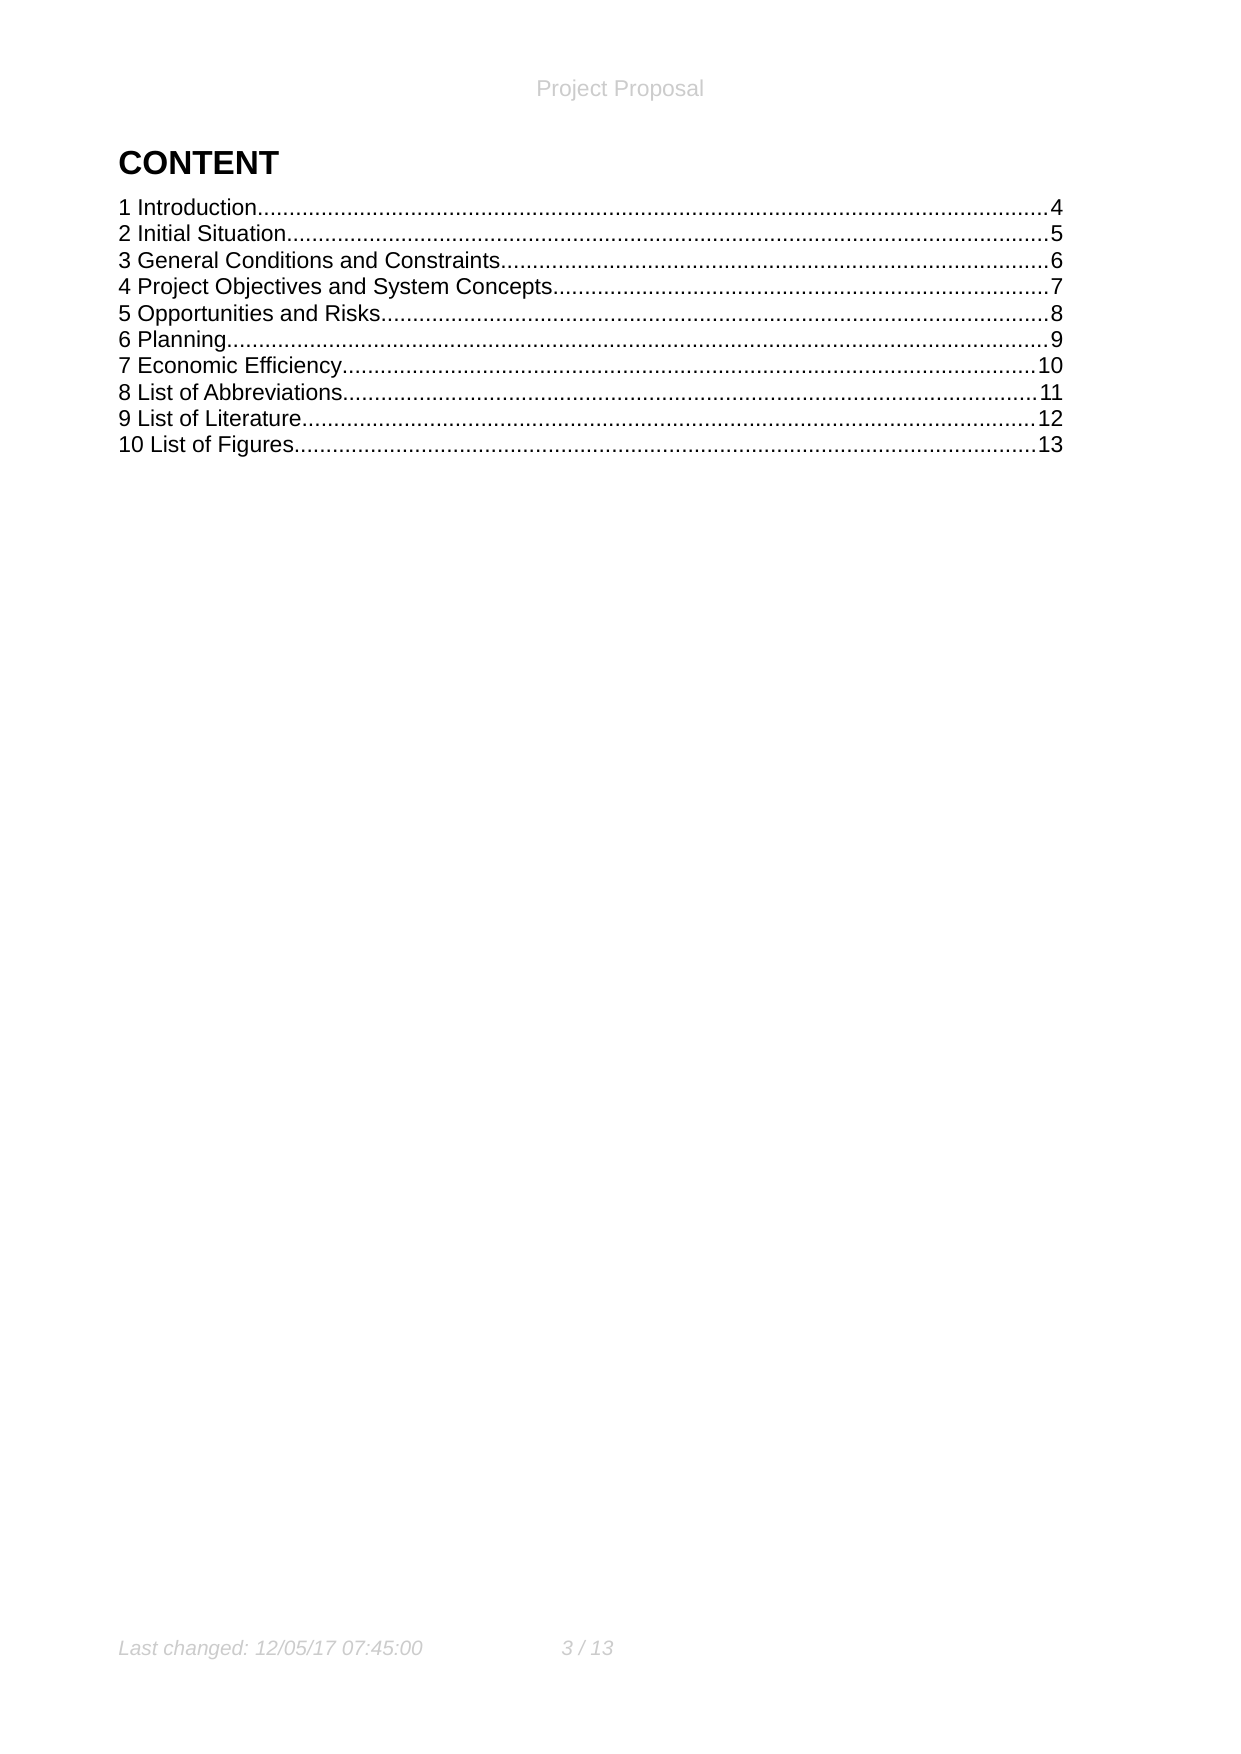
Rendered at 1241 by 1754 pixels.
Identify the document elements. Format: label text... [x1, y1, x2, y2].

text 10 List of Figures 13 [118, 431, 1122, 458]
text 2 Initial Situation 5 [118, 220, 1122, 247]
text 3 General Conditions and Constraints 6 [118, 247, 1122, 273]
text 8 List of Abbreviations 11 [118, 378, 1122, 405]
subtitle Content [118, 143, 1122, 182]
text 7 Economic Efficiency 10 [118, 352, 1122, 378]
text 9 List of Literature 12 [118, 405, 1122, 431]
text 4 Project Objectives and System Concepts 7 [118, 273, 1122, 299]
text 1 Introduction 4 [118, 194, 1122, 220]
text 6 Planning 9 [118, 326, 1122, 352]
text 5 Opportunities and Risks 8 [118, 299, 1122, 326]
